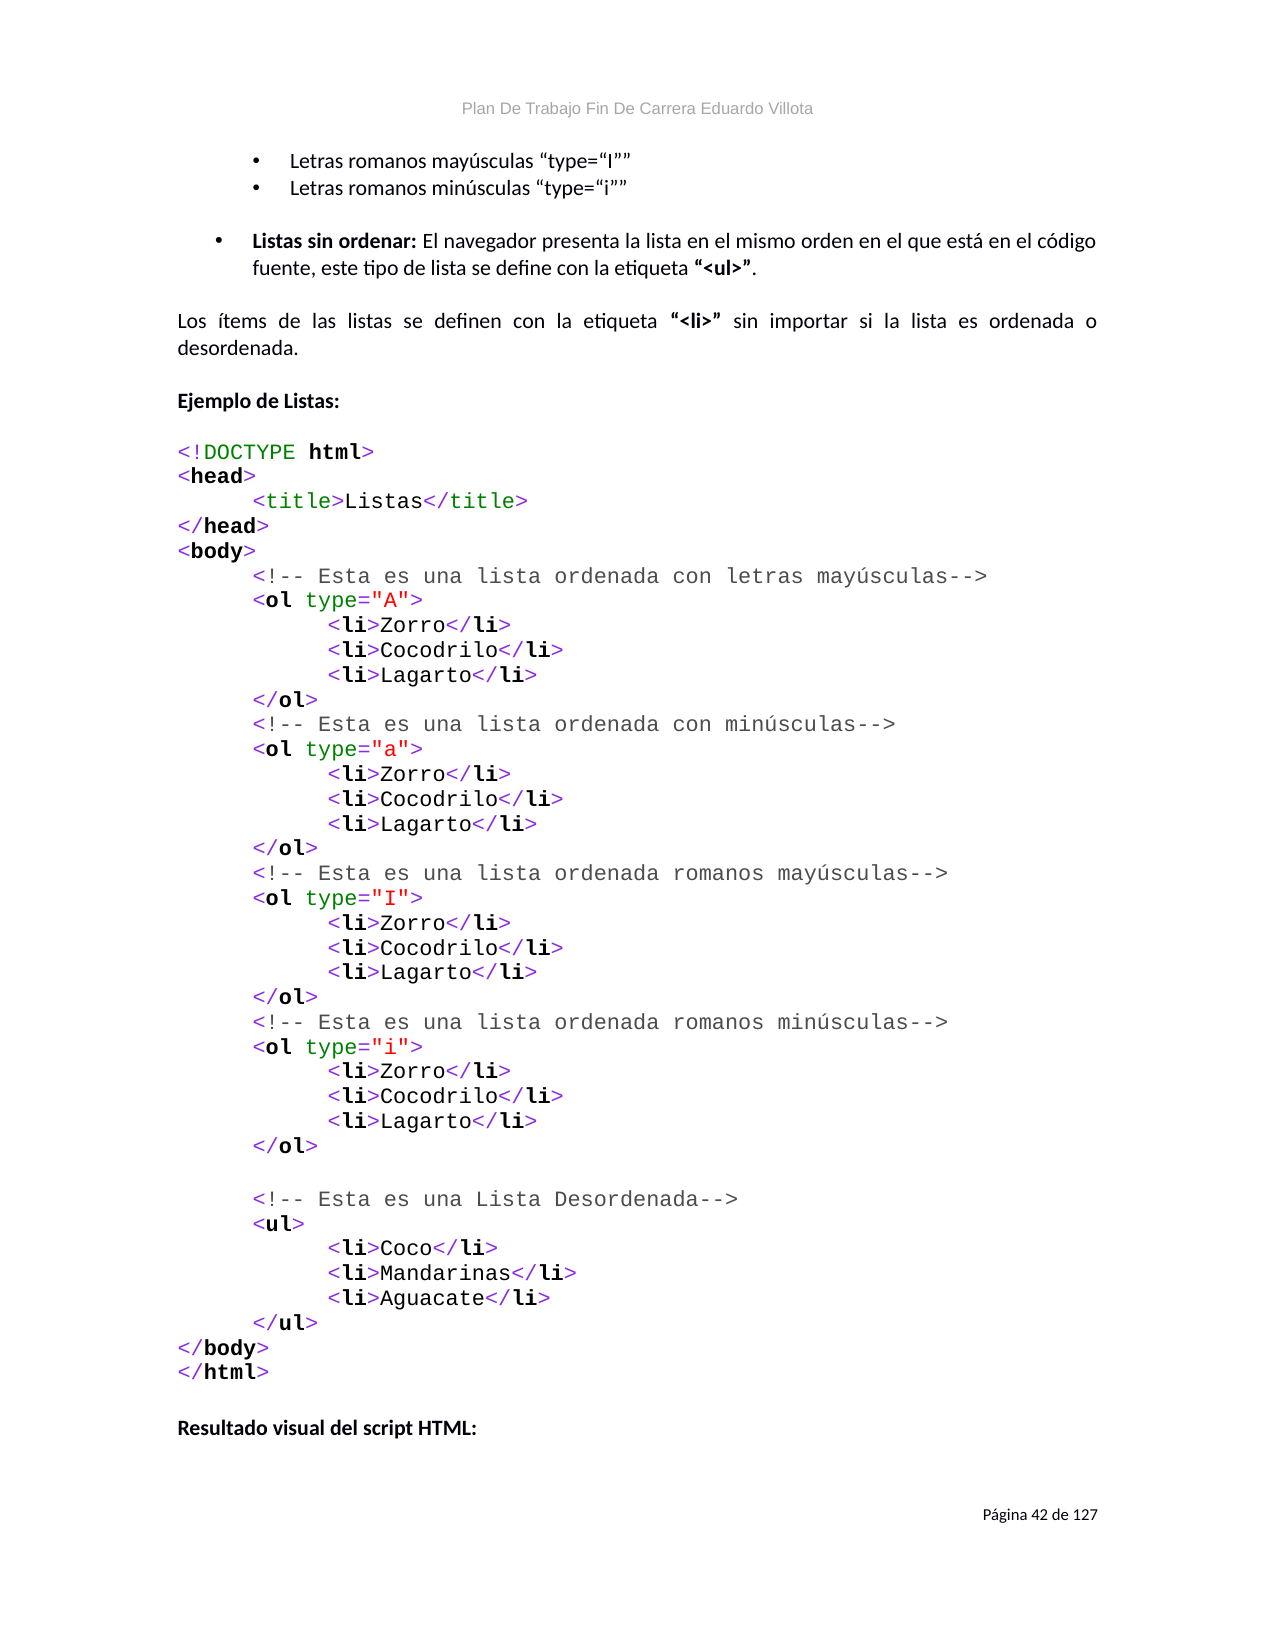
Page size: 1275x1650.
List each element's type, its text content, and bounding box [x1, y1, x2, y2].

list <ul> [177, 1213, 1098, 1237]
list <li>Lagarto</li> [177, 1110, 1098, 1135]
list <li>Cocodrilo</li> [177, 639, 1098, 664]
list <li>Lagarto</li> [177, 813, 1098, 838]
list <li>Lagarto</li> [177, 664, 1098, 689]
list <li>Cocodrilo</li> [177, 937, 1098, 962]
text Resultado visual del script HTML: [177, 1414, 1098, 1441]
list <li>Zorro</li> [177, 763, 1098, 788]
list <!-- Esta es una lista ordenada romanos mayúsculas--> [177, 862, 1098, 887]
list <!DOCTYPE html> [177, 441, 1098, 466]
list <!-- Esta es una Lista Desordenada--> [177, 1188, 1098, 1213]
list <li>Zorro</li> [177, 614, 1098, 639]
list <li>Lagarto</li> [177, 962, 1098, 986]
list Letras romanos mayúsculas “type=“I”” [252, 148, 1098, 174]
list <ol type="A"> [177, 590, 1098, 614]
list </ol> [177, 1135, 1098, 1160]
list <li>Zorro</li> [177, 1061, 1098, 1086]
list </ol> [177, 838, 1098, 862]
list Listas sin ordenar: El navegador presenta la lista en el mismo orden en el que está en el código fuente, este tipo de lista se define con la etiqueta “<ul>”. [215, 228, 1098, 281]
list <li>Mandarinas</li> [177, 1262, 1098, 1287]
list <ol type="a"> [177, 738, 1098, 763]
list </ol> [177, 986, 1098, 1011]
list <!-- Esta es una lista ordenada romanos minúsculas--> [177, 1011, 1098, 1036]
list <li>Cocodrilo</li> [177, 788, 1098, 813]
list <li>Aguacate</li> [177, 1287, 1098, 1312]
list Letras romanos minúsculas “type=“i”” [252, 174, 1098, 201]
list <title>Listas</title> [177, 491, 1098, 515]
list <!-- Esta es una lista ordenada con letras mayúsculas--> [177, 565, 1098, 590]
list </html> [177, 1361, 1098, 1386]
list <li>Zorro</li> [177, 912, 1098, 937]
list Los ítems de las listas se definen con la etiqueta “<li>” sin importar si la lista es ordenada o desordenada. [177, 308, 1098, 361]
list <ol type="i"> [177, 1036, 1098, 1061]
list <ol type="I"> [177, 887, 1098, 912]
list <li>Cocodrilo</li> [177, 1086, 1098, 1110]
list </body> [177, 1337, 1098, 1361]
list </ul> [177, 1312, 1098, 1337]
list </head> [177, 515, 1098, 540]
list <body> [177, 540, 1098, 565]
list <head> [177, 466, 1098, 491]
list </ol> [177, 689, 1098, 714]
list Ejemplo de Listas: [177, 388, 1098, 414]
list <!-- Esta es una lista ordenada con minúsculas--> [177, 714, 1098, 738]
list <li>Coco</li> [177, 1237, 1098, 1262]
